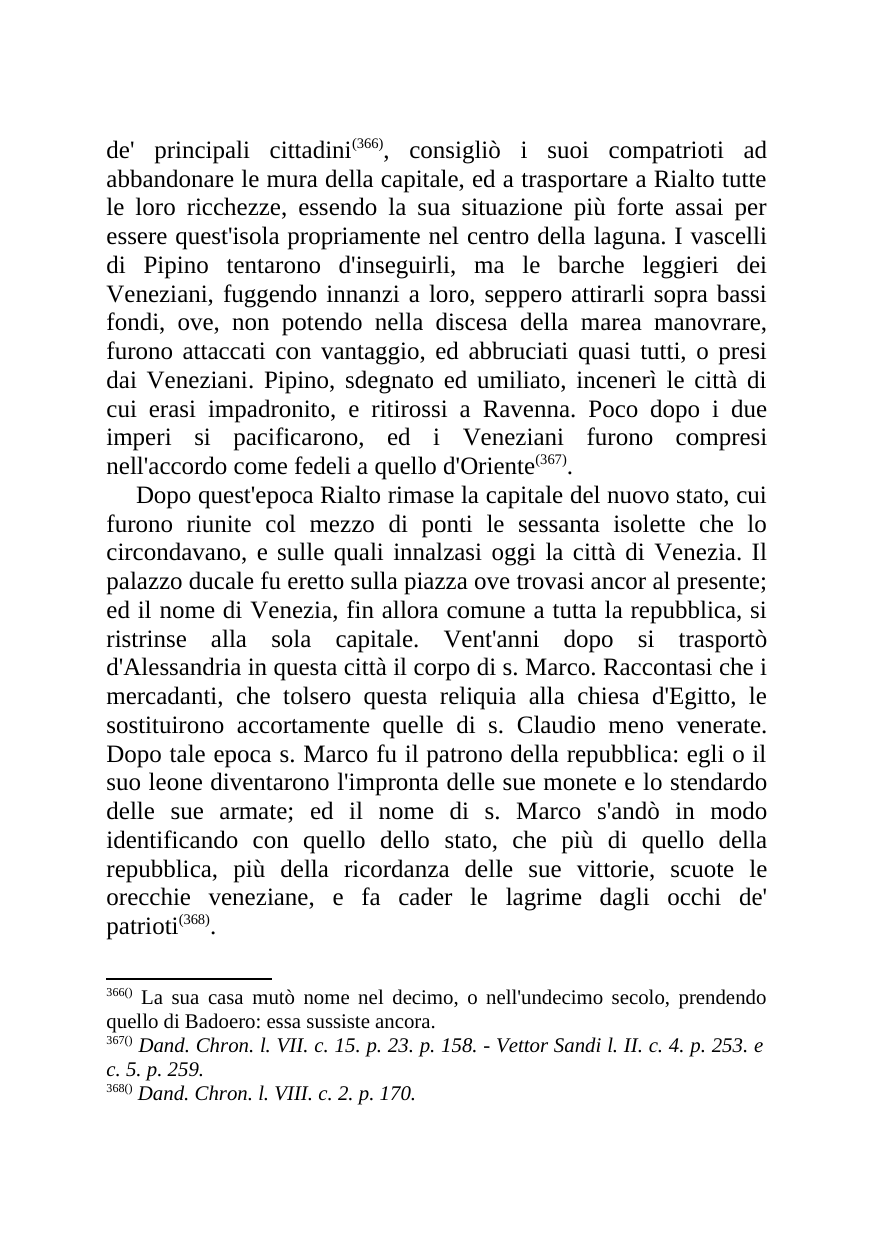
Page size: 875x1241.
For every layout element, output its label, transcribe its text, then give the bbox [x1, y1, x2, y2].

text de' principali cittadini(), consigliò i suoi compatrioti ad abbandonare le mura della capitale, ed a trasportare a Rialto tutte le loro ricchezze, essendo la sua situazione più forte assai per essere quest'isola propriamente nel centro della laguna. I vascelli di Pipino tentarono d'inseguirli, ma le barche leggieri dei Veneziani, fuggendo innanzi a loro, seppero attirarli sopra bassi fondi, ove, non potendo nella discesa della marea manovrare, furono attaccati con vantaggio, ed abbruciati quasi tutti, o presi dai Veneziani. Pipino, sdegnato ed umiliato, incenerì le città di cui erasi impadronito, e ritirossi a Ravenna. Poco dopo i due imperi si pacificarono, ed i Veneziani furono compresi nell'accordo come fedeli a quello d'Oriente(). [106, 135, 768, 480]
text Dopo quest'epoca Rialto rimase la capitale del nuovo stato, cui furono riunite col mezzo di ponti le sessanta isolette che lo circondavano, e sulle quali innalzasi oggi la città di Venezia. Il palazzo ducale fu eretto sulla piazza ove trovasi ancor al presente; ed il nome di Venezia, fin allora comune a tutta la repubblica, si ristrinse alla sola capitale. Vent'anni dopo si trasportò d'Alessandria in questa città il corpo di s. Marco. Raccontasi che i mercadanti, che tolsero questa reliquia alla chiesa d'Egitto, le sostituirono accortamente quelle di s. Claudio meno venerate. Dopo tale epoca s. Marco fu il patrono della repubblica: egli o il suo leone diventarono l'impronta delle sue monete e lo stendardo delle sue armate; ed il nome di s. Marco s'andò in modo identificando con quello dello stato, che più di quello della repubblica, più della ricordanza delle sue vittorie, scuote le orecchie veneziane, e fa cader le lagrime dagli occhi de' patrioti(). [106, 480, 768, 940]
text () La sua casa mutò nome nel decimo, o nell'undecimo secolo, prendendo quello di Badoero: essa sussiste ancora. [106, 985, 768, 1033]
text () Dand. Chron. l. VII. c. 15. p. 23. p. 158. - Vettor Sandi l. II. c. 4. p. 253. e c. 5. p. 259. [106, 1033, 768, 1081]
text () Dand. Chron. l. VIII. c. 2. p. 170. [106, 1081, 768, 1105]
